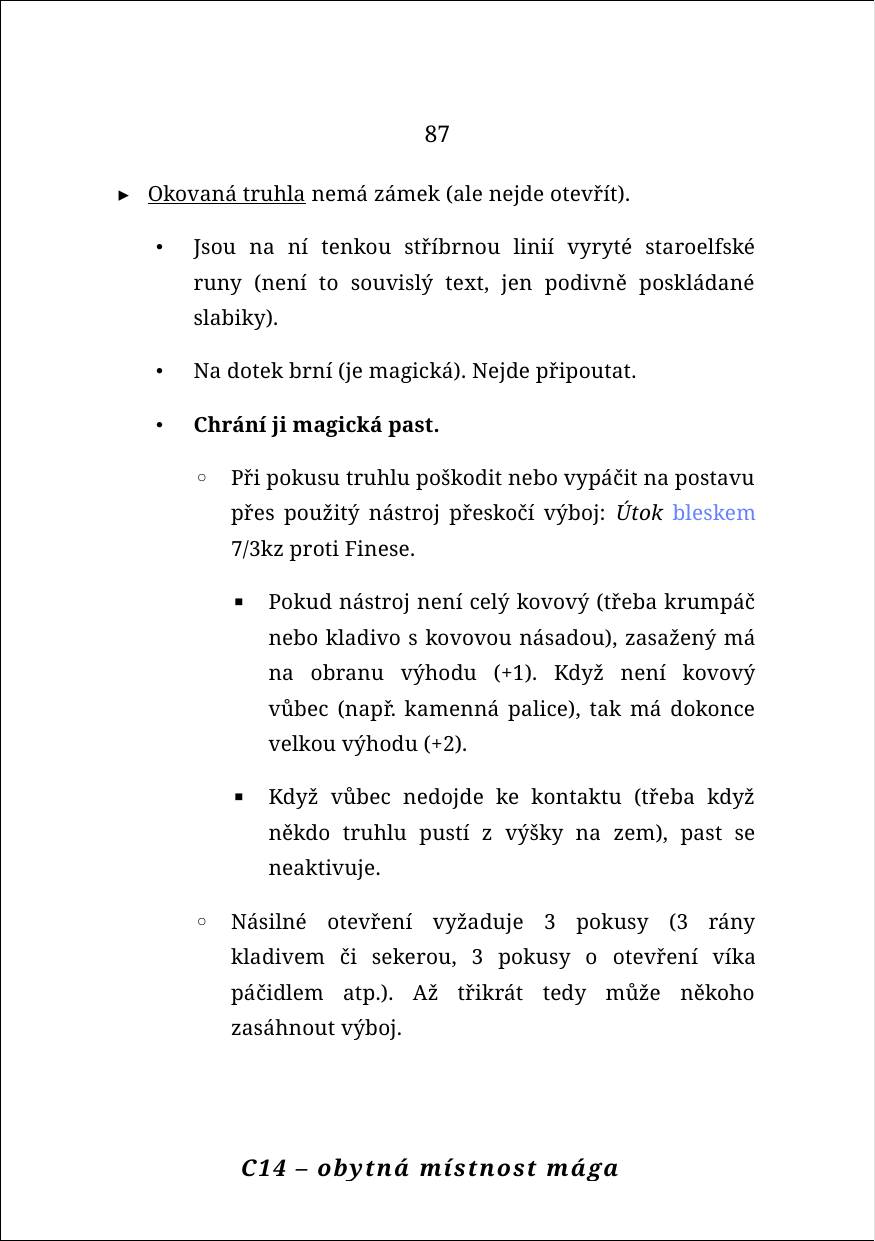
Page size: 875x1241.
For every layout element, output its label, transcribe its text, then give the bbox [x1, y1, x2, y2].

list Při pokusu truhlu poškodit nebo vypáčit na postavu přes použitý nástroj přeskočí výboj: Útok bleskem 7/3kz proti Finese. [193, 463, 756, 562]
text ▸ Okovaná truhla nemá zámek (ale nejde otevřít). [118, 179, 756, 207]
list Když vůbec nedojde ke kontaktu (třeba když někdo truhlu pustí z⁠ výšky na zem), past se neaktivuje. [231, 782, 756, 882]
list Chrání ji magická past. [156, 410, 756, 438]
list Pokud nástroj není celý kovový (třeba krumpáč nebo kladivo s⁠ kovovou násadou), zasažený má na obranu výhodu (+1). Když není kovový vůbec (např. kamenná palice), tak má dokonce velkou výhodu (+2). [231, 587, 756, 758]
list Jsou na ní tenkou stříbrnou linií vyryté staroelfské runy (není to souvislý text, jen podivně poskládané slabiky). [156, 232, 756, 332]
list Na dotek brní (je magická). Nejde připoutat. [156, 356, 756, 385]
list Násilné otevření vyžaduje 3 pokusy (3 rány kladivem či sekerou, 3 pokusy o⁠ otevření víka páčidlem atp.). Až třikrát tedy může někoho zasáhnout výboj. [193, 907, 756, 1042]
